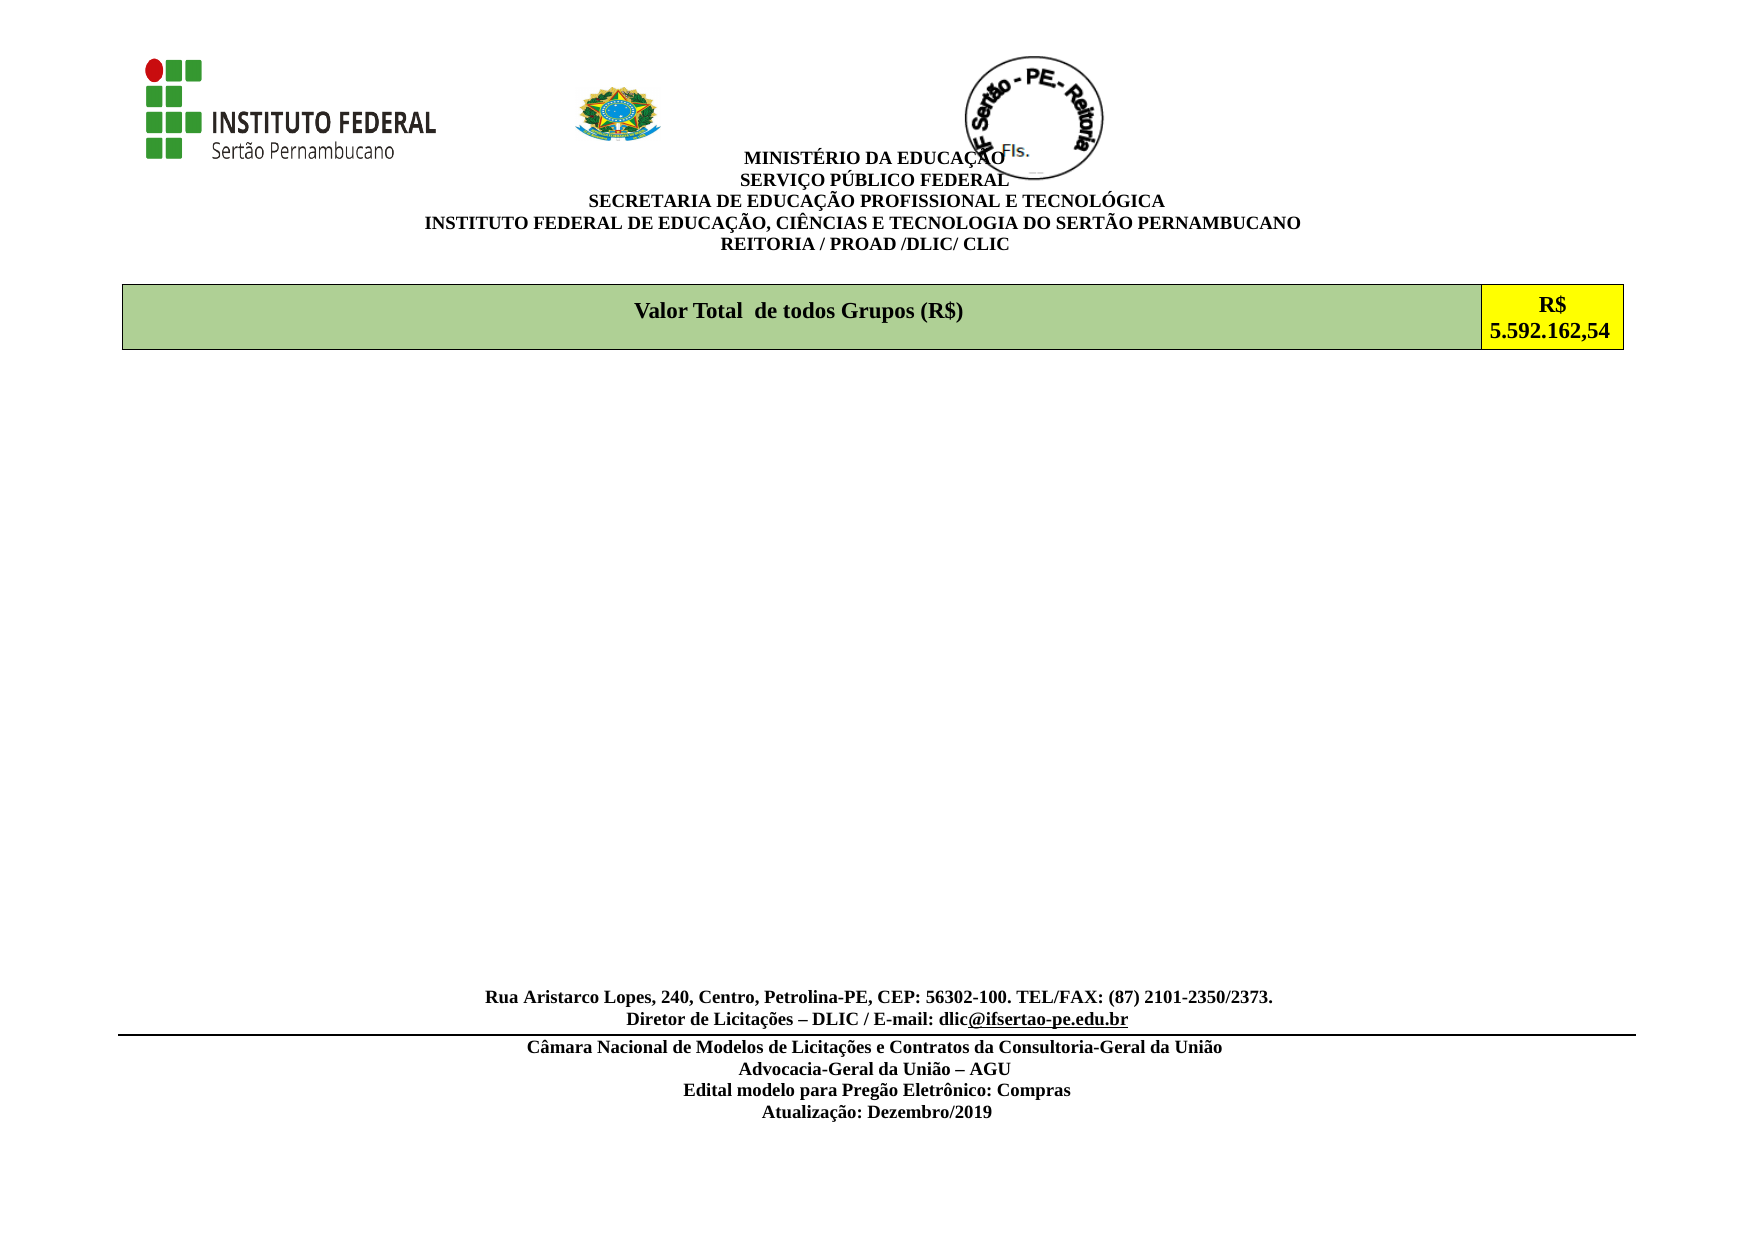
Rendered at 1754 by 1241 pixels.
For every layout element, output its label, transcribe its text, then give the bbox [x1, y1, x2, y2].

table_cell Valor Total de todos Grupos (R$) [123, 285, 1481, 349]
table_cell R$ 5.592.162,54 [1482, 285, 1623, 349]
picture [575, 87, 661, 141]
picture [145, 58, 435, 159]
picture [957, 45, 1111, 186]
